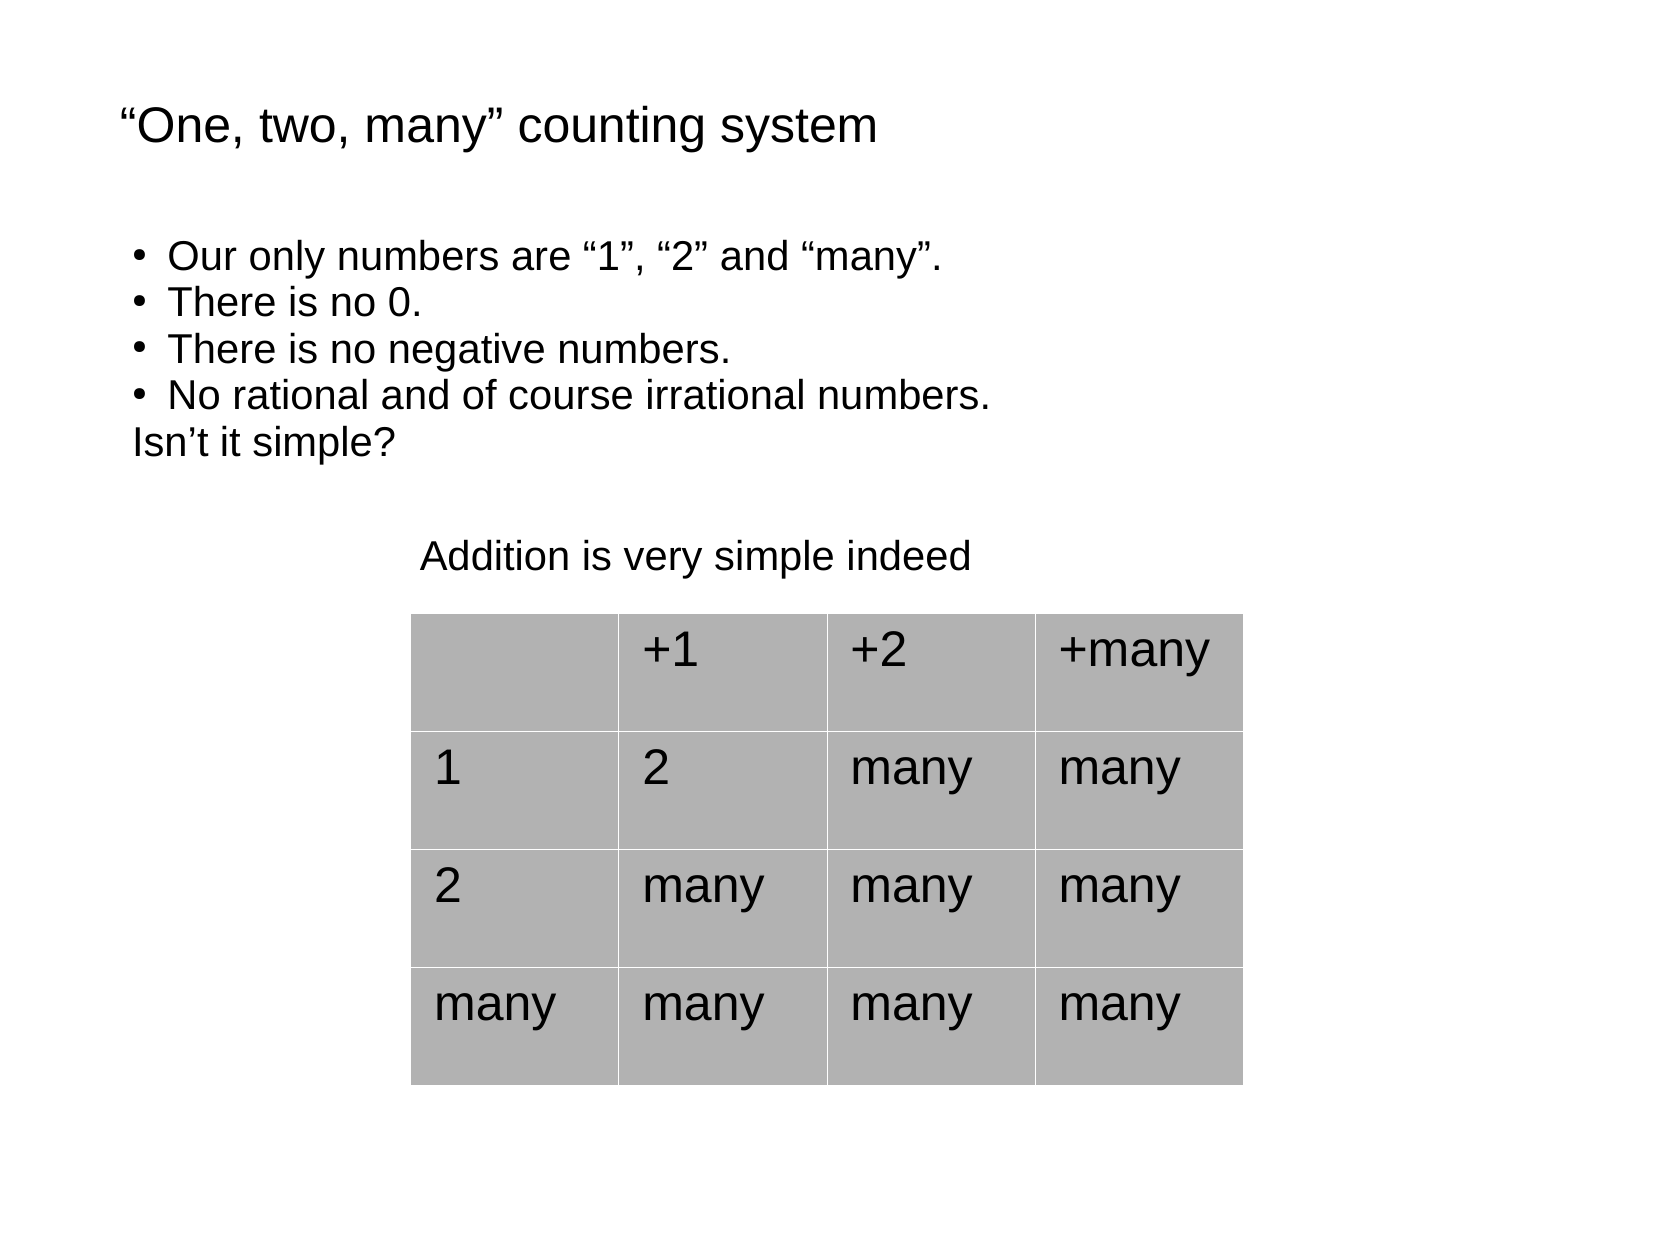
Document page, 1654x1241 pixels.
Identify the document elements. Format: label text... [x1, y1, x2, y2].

table_cell many [1036, 968, 1243, 1085]
table_cell many [828, 968, 1035, 1085]
table_cell 2 [411, 850, 618, 967]
table_cell many [828, 850, 1035, 967]
table_header [411, 614, 618, 731]
text_box “One, two, many” counting system [105, 90, 921, 161]
text_box Addition is very simple indeed [405, 525, 1221, 596]
table_cell many [828, 732, 1035, 849]
table_cell 2 [619, 732, 827, 849]
table_cell 1 [411, 732, 618, 849]
table_header +2 [828, 614, 1035, 731]
table_cell many [1036, 732, 1243, 849]
table_header +many [1036, 614, 1243, 731]
text_box Our only numbers are “1”, “2” and “many”. There is no 0. There is no negative numbers. No rational and of course irrational numbers. Isn’t it simple? [117, 225, 1007, 473]
table_cell many [619, 968, 827, 1085]
table_cell many [1036, 850, 1243, 967]
table_cell many [619, 850, 827, 967]
table_cell many [411, 968, 618, 1085]
table_header +1 [619, 614, 827, 731]
